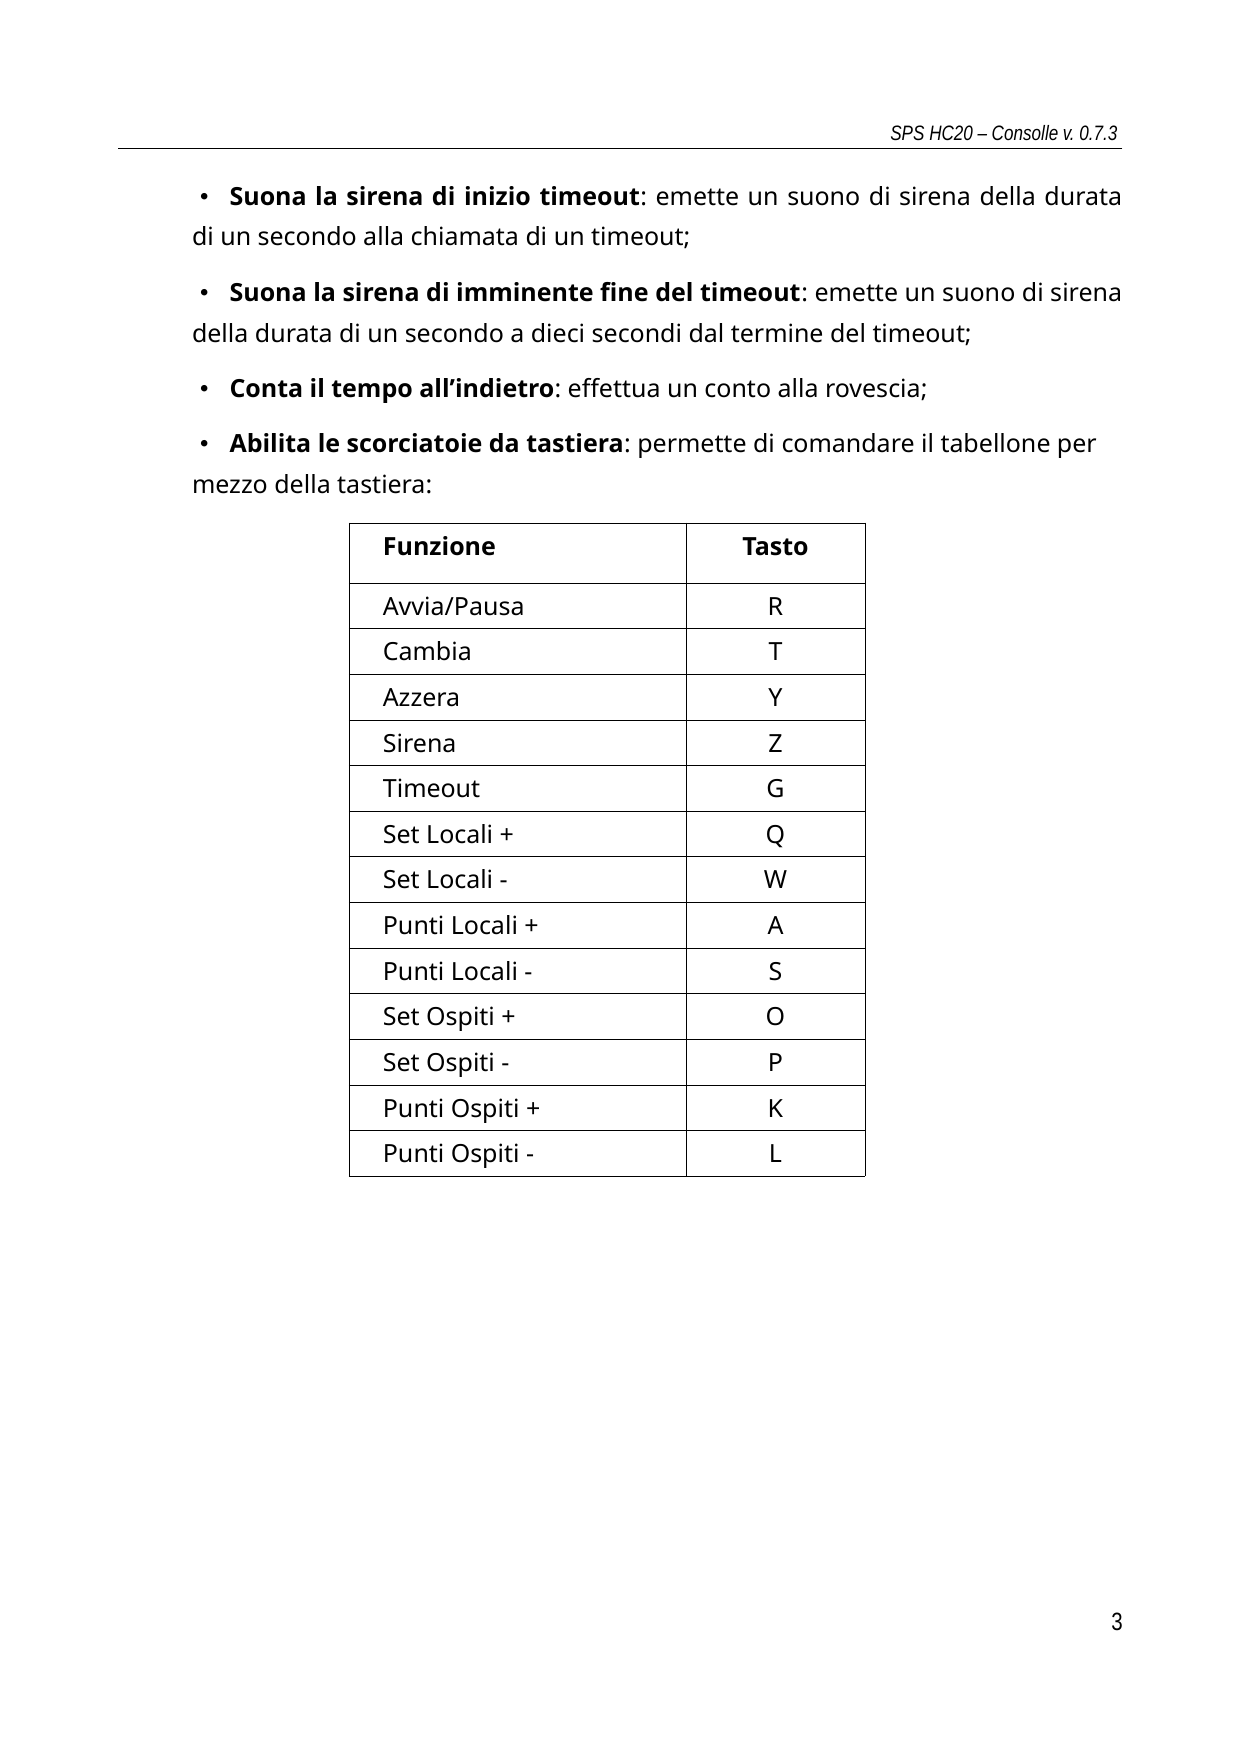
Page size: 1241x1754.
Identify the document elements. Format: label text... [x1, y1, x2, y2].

table_header Funzione [350, 524, 686, 583]
table_cell L [687, 1131, 865, 1176]
table_cell Cambia [350, 629, 686, 674]
list Abilita le scorciatoie da tastiera: permette di comandare il tabellone per mezzo della tastiera: [162, 426, 1122, 501]
table_cell Y [687, 675, 865, 719]
table_cell Punti Ospiti + [350, 1086, 686, 1130]
table_cell Azzera [350, 675, 686, 719]
table_cell Set Ospiti + [350, 994, 686, 1039]
table_cell W [687, 857, 865, 902]
list Conta il tempo all’indietro: effettua un conto alla rovescia; [162, 371, 1122, 405]
table_cell Timeout [350, 766, 686, 811]
table_cell Set Locali + [350, 812, 686, 856]
table_cell Set Ospiti - [350, 1040, 686, 1084]
table_header Tasto [687, 524, 865, 583]
table_cell Set Locali - [350, 857, 686, 902]
list Suona la sirena di imminente fine del timeout: emette un suono di sirena della durata di un secondo a dieci secondi dal termine del timeout; [162, 274, 1122, 349]
list Suona la sirena di inizio timeout: emette un suono di sirena della durata di un secondo alla chiamata di un timeout; [162, 178, 1122, 253]
table_cell R [687, 584, 865, 628]
table_cell P [687, 1040, 865, 1084]
table_cell Punti Locali - [350, 949, 686, 993]
table_cell Sirena [350, 721, 686, 765]
table_cell Z [687, 721, 865, 765]
table_cell Punti Ospiti - [350, 1131, 686, 1176]
table_cell O [687, 994, 865, 1039]
table_cell Q [687, 812, 865, 856]
table_cell Punti Locali + [350, 903, 686, 948]
table_cell T [687, 629, 865, 674]
table_cell A [687, 903, 865, 948]
table_cell G [687, 766, 865, 811]
table_cell S [687, 949, 865, 993]
table_cell Avvia/Pausa [350, 584, 686, 628]
table_cell K [687, 1086, 865, 1130]
